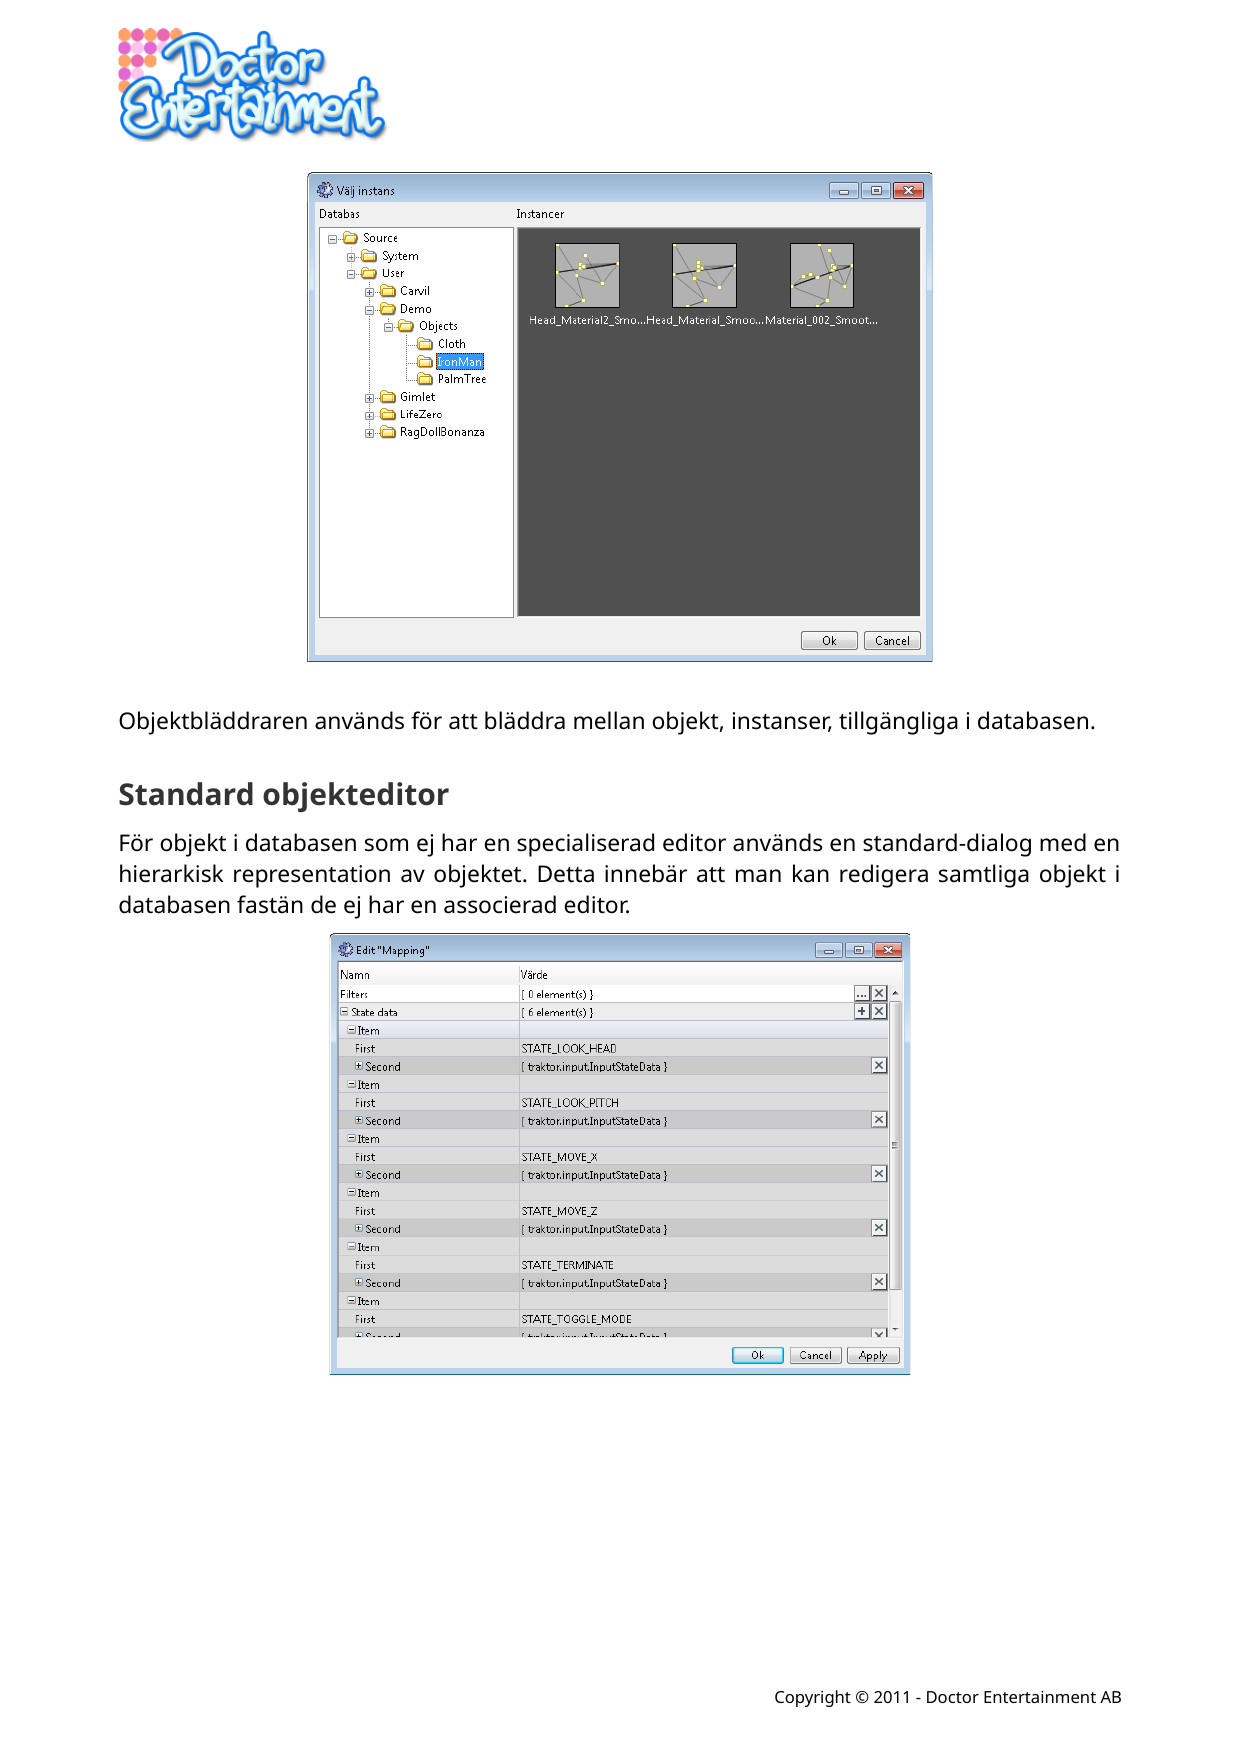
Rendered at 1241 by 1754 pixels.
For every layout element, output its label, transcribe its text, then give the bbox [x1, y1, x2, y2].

text Objektbläddraren används för att bläddra mellan objekt, instanser, tillgängliga i databasen. [118, 705, 1122, 736]
subtitle Standard objekteditor [118, 774, 1122, 814]
picture [329, 933, 911, 1375]
text För objekt i databasen som ej har en specialiserad editor används en standard-dialog med en hierarkisk representation av objektet. Detta innebär att man kan redigera samtliga objekt i databasen fastän de ej har en associerad editor. [118, 827, 1122, 921]
picture [307, 172, 933, 662]
